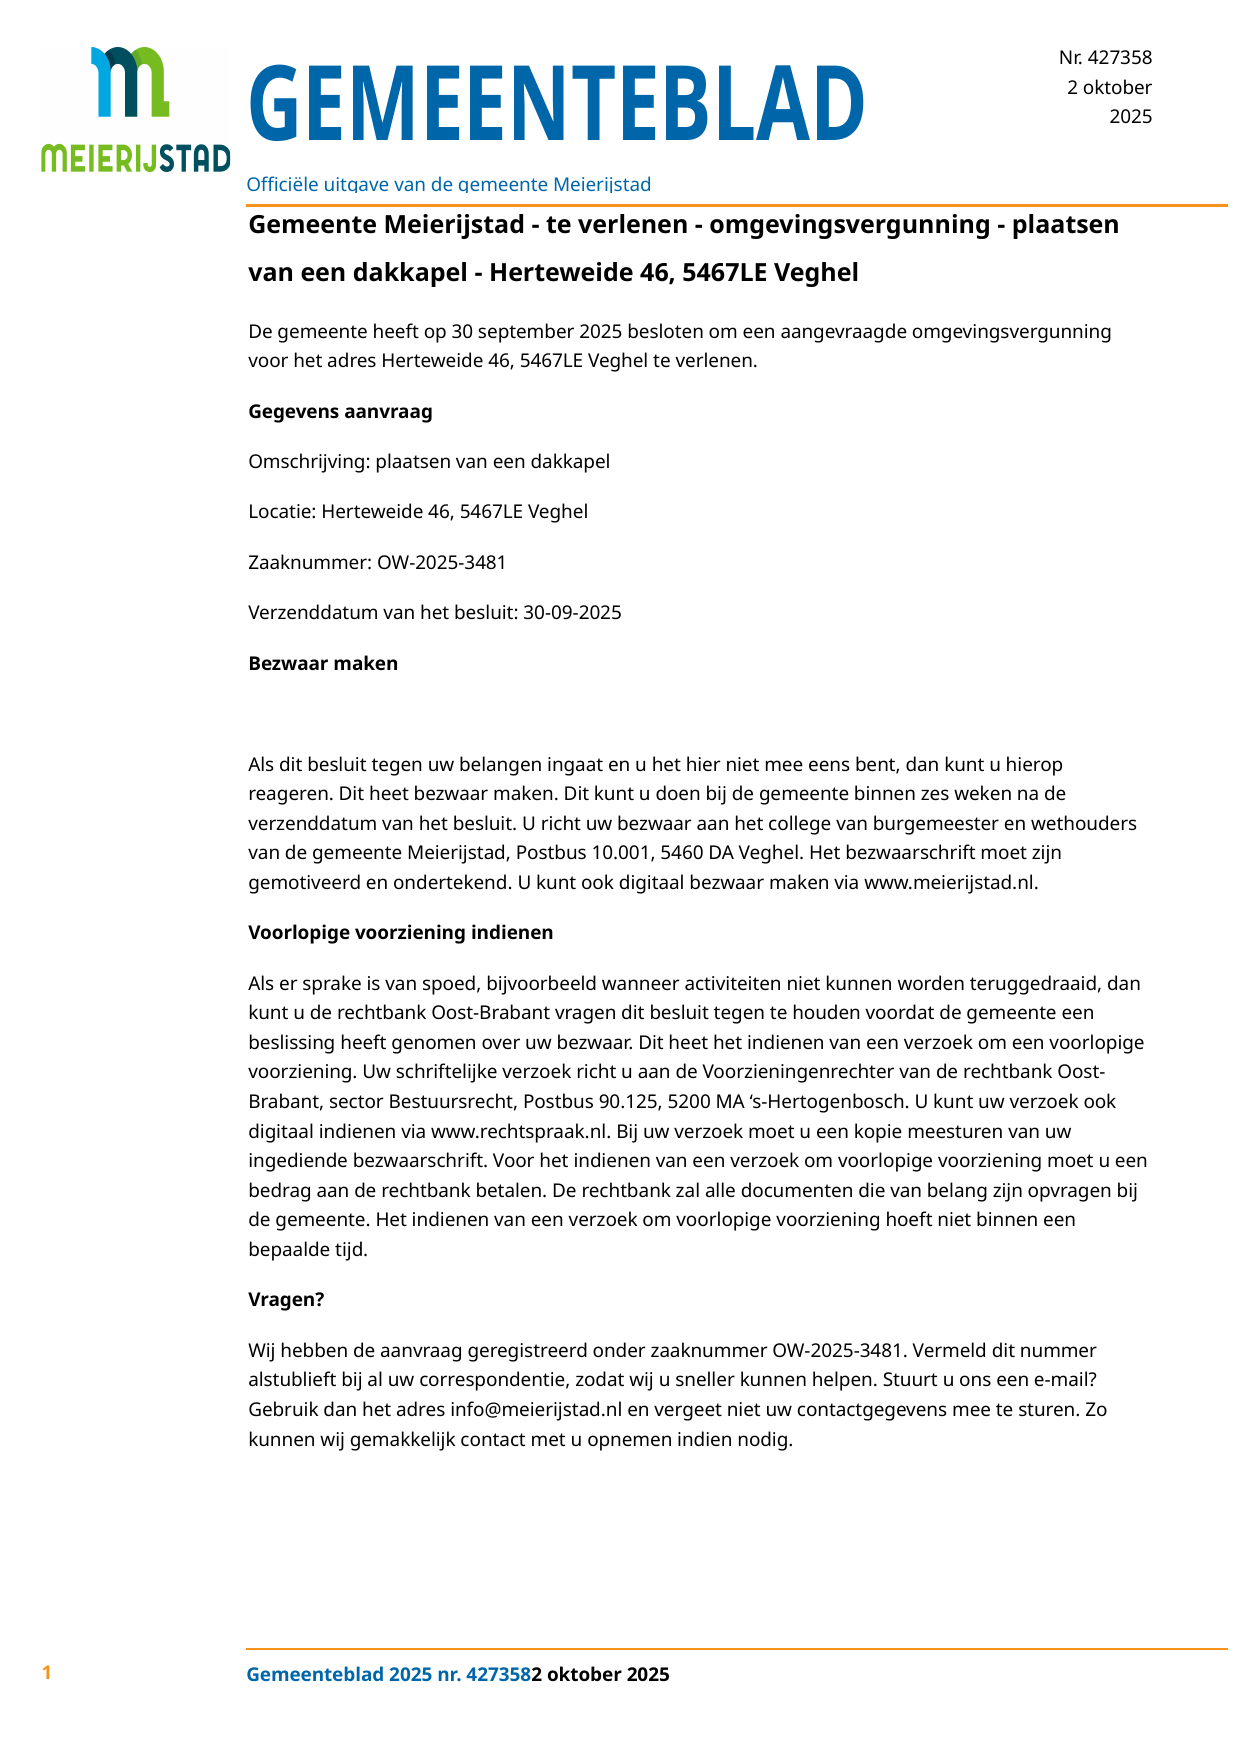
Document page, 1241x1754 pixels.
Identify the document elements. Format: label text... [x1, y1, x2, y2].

text Zaaknummer: OW-2025-3481 [248, 549, 1152, 575]
picture [41, 47, 231, 172]
text Bezwaar maken [248, 650, 1152, 676]
text Als dit besluit tegen uw belangen ingaat en u het hier niet mee eens bent, dan kunt u hierop reageren. Dit heet bezwaar maken. Dit kunt u doen bij de gemeente binnen zes weken na de verzenddatum van het besluit. U richt uw bezwaar aan het college van burgemeester en wethouders van de gemeente Meierijstad, Postbus 10.001, 5460 DA Veghel. Het bezwaarschrift moet zijn gemotiveerd en ondertekend. U kunt ook digitaal bezwaar maken via www.meierijstad.nl. [248, 751, 1152, 895]
text Vragen? [248, 1287, 1152, 1312]
text Gegevens aanvraag [248, 398, 1152, 424]
text Wij hebben de aanvraag geregistreerd onder zaaknummer OW-2025-3481. Vermeld dit nummer alstublieft bij al uw correspondentie, zodat wij u sneller kunnen helpen. Stuurt u ons een e-mail? Gebruik dan het adres info@meierijstad.nl en vergeet niet uw contactgegevens mee te sturen. Zo kunnen wij gemakkelijk contact met u opnemen indien nodig. [248, 1337, 1152, 1452]
text Omschrijving: plaatsen van een dakkapel [248, 448, 1152, 474]
text Voorlopige voorziening indienen [248, 919, 1152, 945]
text Verzenddatum van het besluit: 30-09-2025 [248, 599, 1152, 625]
text Locatie: Herteweide 46, 5467LE Veghel [248, 499, 1152, 524]
text Als er sprake is van spoed, bijvoorbeeld wanneer activiteiten niet kunnen worden teruggedraaid, dan kunt u de rechtbank Oost-Brabant vragen dit besluit tegen te houden voordat de gemeente een beslissing heeft genomen over uw bezwaar. Dit heet het indienen van een verzoek om een voorlopige voorziening. Uw schriftelijke verzoek richt u aan de Voorzieningenrechter van de rechtbank Oost-Brabant, sector Bestuursrecht, Postbus 90.125, 5200 MA ‘s-Hertogenbosch. U kunt uw verzoek ook digitaal indienen via www.rechtspraak.nl. Bij uw verzoek moet u een kopie meesturen van uw ingediende bezwaarschrift. Voor het indienen van een verzoek om voorlopige voorziening moet u een bedrag aan de rechtbank betalen. De rechtbank zal alle documenten die van belang zijn opvragen bij de gemeente. Het indienen van een verzoek om voorlopige voorziening hoeft niet binnen een bepaalde tijd. [248, 970, 1152, 1262]
text Gemeente Meierijstad - te verlenen - omgevingsvergunning - plaatsen van een dakkapel - Herteweide 46, 5467LE Veghel [248, 207, 1152, 288]
text De gemeente heeft op 30 september 2025 besloten om een aangevraagde omgevingsvergunning voor het adres Herteweide 46, 5467LE Veghel te verlenen. [248, 318, 1152, 373]
